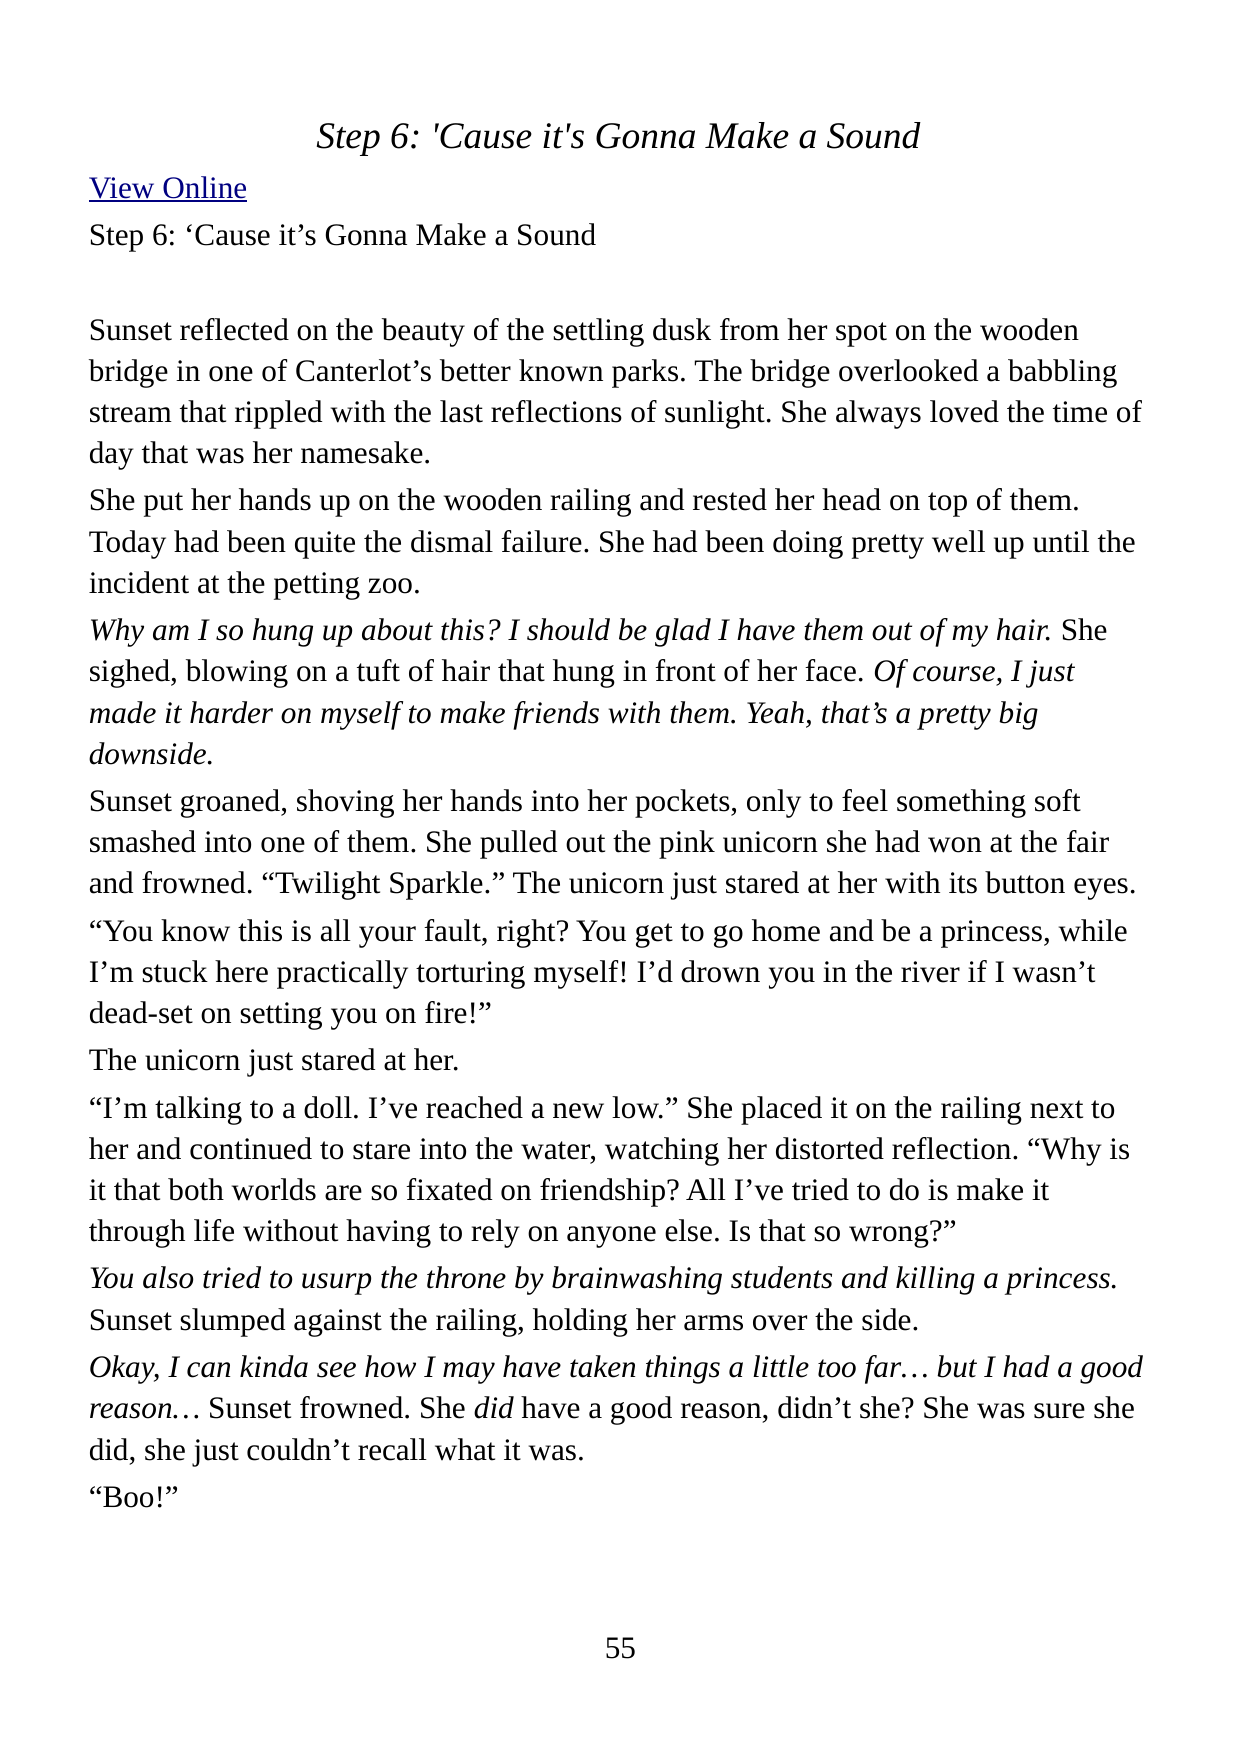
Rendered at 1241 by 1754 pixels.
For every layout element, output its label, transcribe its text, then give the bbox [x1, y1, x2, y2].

text “Boo!” [88, 1478, 1152, 1514]
text Sunset reflected on the beauty of the settling dusk from her spot on the wooden bridge in one of Canterlot’s better known parks. The bridge overlooked a babbling stream that rippled with the last reflections of sunlight. She always loved the time of day that was her namesake. [88, 311, 1152, 470]
text “I’m talking to a doll. I’ve reached a new low.” She placed it on the railing next to her and continued to stare into the water, watching her distorted reflection. “Why is it that both worlds are so fixated on friendship? All I’ve tried to do is make it through life without having to rely on anyone else. Is that so wrong?” [88, 1089, 1152, 1248]
text You also tried to usurp the throne by brainwashing students and killing a princess. Sunset slumped against the railing, holding her arms over the side. [88, 1260, 1152, 1337]
text “You know this is all your fault, right? You get to go home and be a princess, while I’m stuck here practically torturing myself! I’d drown you in the river if I wasn’t dead-set on setting you on fire!” [88, 912, 1152, 1030]
text Why am I so hung up about this? I should be glad I have them out of my hair. She sighed, blowing on a tuft of hair that hung in front of her face. Of course, I just made it harder on myself to make friends with them. Yeah, that’s a pretty big downside. [88, 611, 1152, 771]
text Step 6: ‘Cause it’s Gonna Make a Sound [88, 216, 1152, 252]
text Sunset groaned, shoving her hands into her pockets, only to feel something soft smashed into one of them. She pulled out the pink unicorn she had won at the fair and frowned. “Twilight Sparkle.” The unicorn just stared at her with its button eyes. [88, 782, 1152, 901]
text Okay, I can kinda see how I may have taken things a little too far… but I had a good reason… Sunset frowned. She did have a good reason, didn’t she? She was sure she did, she just couldn’t recall what it was. [88, 1348, 1152, 1467]
text View Online [88, 169, 1152, 205]
text She put her hands up on the wooden railing and rested her head on top of them. Today had been quite the dismal failure. She had been doing pretty well up until the incident at the petting zoo. [88, 482, 1152, 600]
subtitle Step 6: 'Cause it's Gonna Make a Sound [88, 113, 1152, 157]
text The unicorn just stared at her. [88, 1042, 1152, 1078]
